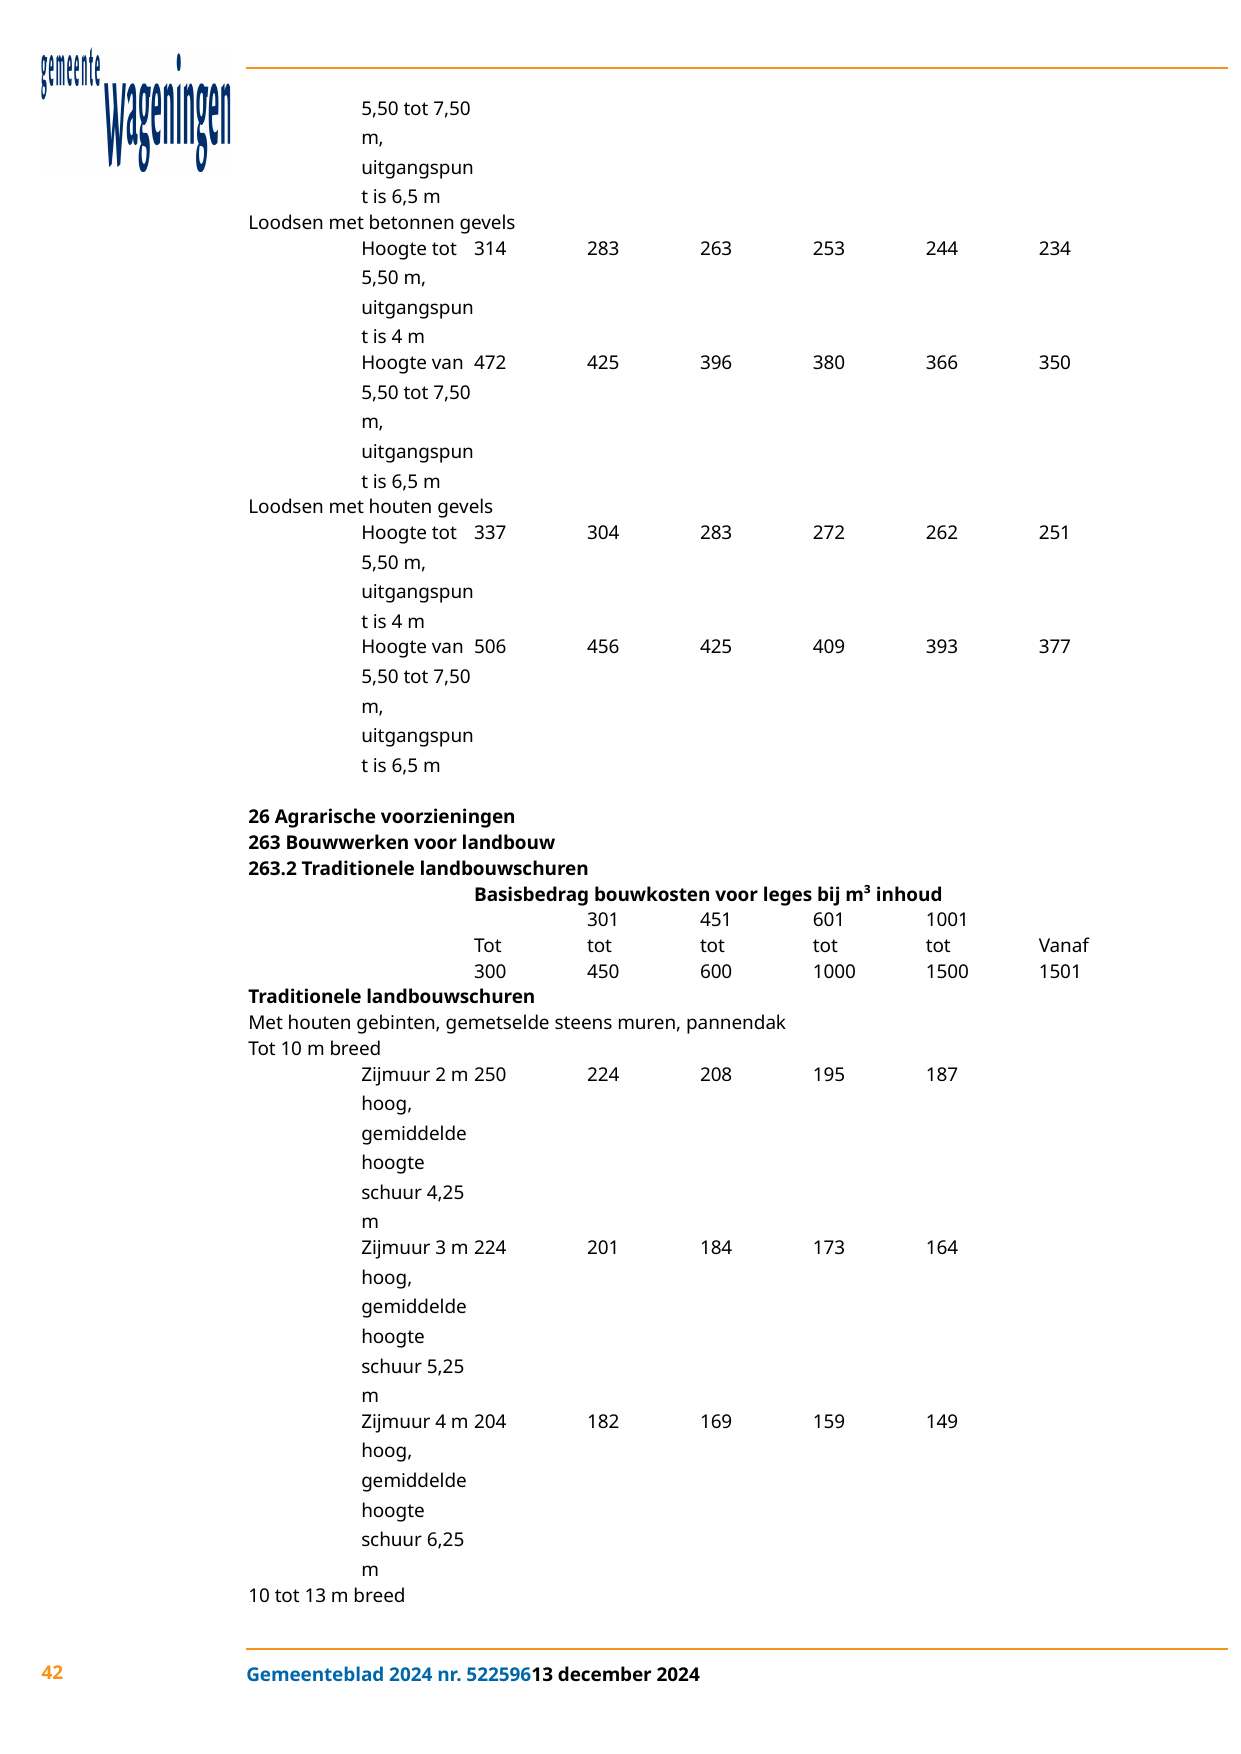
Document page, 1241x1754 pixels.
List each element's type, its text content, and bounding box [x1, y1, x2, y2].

table_cell tot [813, 932, 926, 958]
table_cell 1000 [813, 958, 926, 984]
table_cell Zijmuur 2 m hoog, gemiddelde hoogte schuur 4,25 m [361, 1061, 474, 1234]
table_cell 164 [926, 1235, 1038, 1408]
table_cell [1039, 1061, 1152, 1234]
table_cell [1039, 778, 1152, 803]
table_cell 301 [587, 906, 700, 932]
table_cell 314 [474, 235, 587, 349]
table_cell Hoogte tot 5,50 m, uitgangspunt is 4 m [361, 235, 474, 349]
table_cell 5,50 tot 7,50 m, uitgangspunt is 6,5 m [361, 95, 474, 209]
table_cell [1039, 1408, 1152, 1582]
table_cell [813, 804, 926, 829]
table_cell 224 [474, 1235, 587, 1408]
table_cell [813, 95, 926, 209]
table_cell 250 [474, 1061, 587, 1234]
table_cell 208 [700, 1061, 813, 1234]
table_cell Traditionele landbouwschuren [248, 984, 700, 1009]
table_cell [474, 95, 587, 209]
table_cell [700, 778, 813, 803]
table_cell 187 [926, 1061, 1038, 1234]
table_cell 272 [813, 519, 926, 634]
table_cell 244 [926, 235, 1038, 349]
table_cell Loodsen met houten gevels [248, 494, 587, 519]
table_cell 377 [1039, 634, 1152, 778]
table_cell 159 [813, 1408, 926, 1582]
table_cell 263 Bouwwerken voor landbouw [248, 829, 700, 855]
table_cell 253 [813, 235, 926, 349]
table_cell [1039, 906, 1152, 932]
table_cell [813, 1035, 926, 1061]
table_cell [1039, 881, 1152, 906]
table_cell [474, 1582, 587, 1607]
table_cell [587, 804, 700, 829]
table_cell [361, 778, 474, 803]
table_cell [813, 855, 926, 881]
table_cell [700, 1035, 813, 1061]
table_cell 195 [813, 1061, 926, 1234]
table_cell 251 [1039, 519, 1152, 634]
table_cell 169 [700, 1408, 813, 1582]
table_cell 283 [587, 235, 700, 349]
table_cell [248, 1061, 361, 1234]
table_cell 1001 [926, 906, 1038, 932]
table_cell [361, 881, 474, 906]
table_cell [587, 209, 700, 235]
table_cell [926, 1035, 1038, 1061]
picture [41, 47, 231, 172]
table_cell [926, 855, 1038, 881]
table_cell [587, 1582, 700, 1607]
table_cell [474, 778, 587, 803]
table_cell 366 [926, 350, 1038, 493]
table_cell [587, 1035, 700, 1061]
table_cell 450 [587, 958, 700, 984]
table_cell [1039, 95, 1152, 209]
table_cell Vanaf [1039, 932, 1152, 958]
table_cell 204 [474, 1408, 587, 1582]
table_cell [1039, 1009, 1152, 1035]
table_cell [813, 984, 926, 1009]
table_cell [926, 1009, 1038, 1035]
table_cell 409 [813, 634, 926, 778]
table_cell [926, 829, 1038, 855]
table_cell [248, 1408, 361, 1582]
table_cell [700, 1582, 813, 1607]
table_cell 173 [813, 1235, 926, 1408]
table_cell [248, 634, 361, 778]
table_cell 224 [587, 1061, 700, 1234]
table_cell [1039, 1035, 1152, 1061]
table_cell [587, 95, 700, 209]
table_cell tot [587, 932, 700, 958]
table_cell [700, 95, 813, 209]
table_cell [926, 1582, 1038, 1607]
table_cell 451 [700, 906, 813, 932]
table_cell [700, 804, 813, 829]
table_cell 304 [587, 519, 700, 634]
table_cell Zijmuur 3 m hoog, gemiddelde hoogte schuur 5,25 m [361, 1235, 474, 1408]
table_cell 283 [700, 519, 813, 634]
table_cell 263.2 Traditionele landbouwschuren [248, 855, 700, 881]
table_cell [926, 804, 1038, 829]
table_cell [1039, 984, 1152, 1009]
table_cell [813, 494, 926, 519]
table_cell [474, 906, 587, 932]
table_cell Zijmuur 4 m hoog, gemiddelde hoogte schuur 6,25 m [361, 1408, 474, 1582]
table_cell 1501 [1039, 958, 1152, 984]
table_cell [926, 984, 1038, 1009]
table_cell [700, 984, 813, 1009]
table_cell tot [926, 932, 1038, 958]
table_cell 1500 [926, 958, 1038, 984]
table_cell 425 [587, 350, 700, 493]
table_cell [1039, 1582, 1152, 1607]
table_cell Basisbedrag bouwkosten voor leges bij m³ inhoud [474, 881, 1038, 906]
table_cell [700, 209, 813, 235]
table_cell [813, 1582, 926, 1607]
table_cell [248, 906, 361, 932]
table_cell [474, 1035, 587, 1061]
table_cell Loodsen met betonnen gevels [248, 209, 587, 235]
table_cell 300 [474, 958, 587, 984]
table_cell 262 [926, 519, 1038, 634]
table_cell 350 [1039, 350, 1152, 493]
table_cell Hoogte van 5,50 tot 7,50 m, uitgangspunt is 6,5 m [361, 634, 474, 778]
table_cell [700, 829, 813, 855]
table_cell 472 [474, 350, 587, 493]
table_cell [926, 494, 1038, 519]
table_cell [361, 958, 474, 984]
table_cell [813, 829, 926, 855]
table_cell 393 [926, 634, 1038, 778]
table_cell [248, 519, 361, 634]
table_cell [361, 906, 474, 932]
table_cell [248, 95, 361, 209]
table_cell 600 [700, 958, 813, 984]
table_cell 149 [926, 1408, 1038, 1582]
table_cell [248, 932, 361, 958]
table_cell [1039, 209, 1152, 235]
table_cell Hoogte van 5,50 tot 7,50 m, uitgangspunt is 6,5 m [361, 350, 474, 493]
table_cell 234 [1039, 235, 1152, 349]
table_cell [361, 932, 474, 958]
table_cell [248, 1235, 361, 1408]
table_cell [1039, 829, 1152, 855]
table_cell [587, 778, 700, 803]
table_cell [926, 95, 1038, 209]
table_cell tot [700, 932, 813, 958]
table_cell Hoogte tot 5,50 m, uitgangspunt is 4 m [361, 519, 474, 634]
table_cell Tot 10 m breed [248, 1035, 474, 1061]
table_cell [248, 778, 361, 803]
table_cell 380 [813, 350, 926, 493]
table_cell 26 Agrarische voorzieningen [248, 804, 587, 829]
table_cell 263 [700, 235, 813, 349]
table_cell [700, 855, 813, 881]
table_cell [1039, 855, 1152, 881]
table_cell [248, 881, 361, 906]
table_cell 601 [813, 906, 926, 932]
table_cell [700, 494, 813, 519]
table_cell [926, 778, 1038, 803]
table_cell 201 [587, 1235, 700, 1408]
table_cell [813, 209, 926, 235]
table_cell [1039, 804, 1152, 829]
table_cell [813, 778, 926, 803]
table_cell [248, 350, 361, 493]
table_cell 184 [700, 1235, 813, 1408]
table_cell [1039, 494, 1152, 519]
table_cell 396 [700, 350, 813, 493]
table_cell Tot [474, 932, 587, 958]
table_cell 506 [474, 634, 587, 778]
table_cell 182 [587, 1408, 700, 1582]
table_cell 456 [587, 634, 700, 778]
table_cell 425 [700, 634, 813, 778]
table_cell [587, 494, 700, 519]
table_cell 337 [474, 519, 587, 634]
table_cell 10 tot 13 m breed [248, 1582, 474, 1607]
table_cell [248, 958, 361, 984]
table_cell [1039, 1235, 1152, 1408]
table_cell [926, 209, 1038, 235]
table_cell [248, 235, 361, 349]
table_cell Met houten gebinten, gemetselde steens muren, pannendak [248, 1009, 926, 1035]
